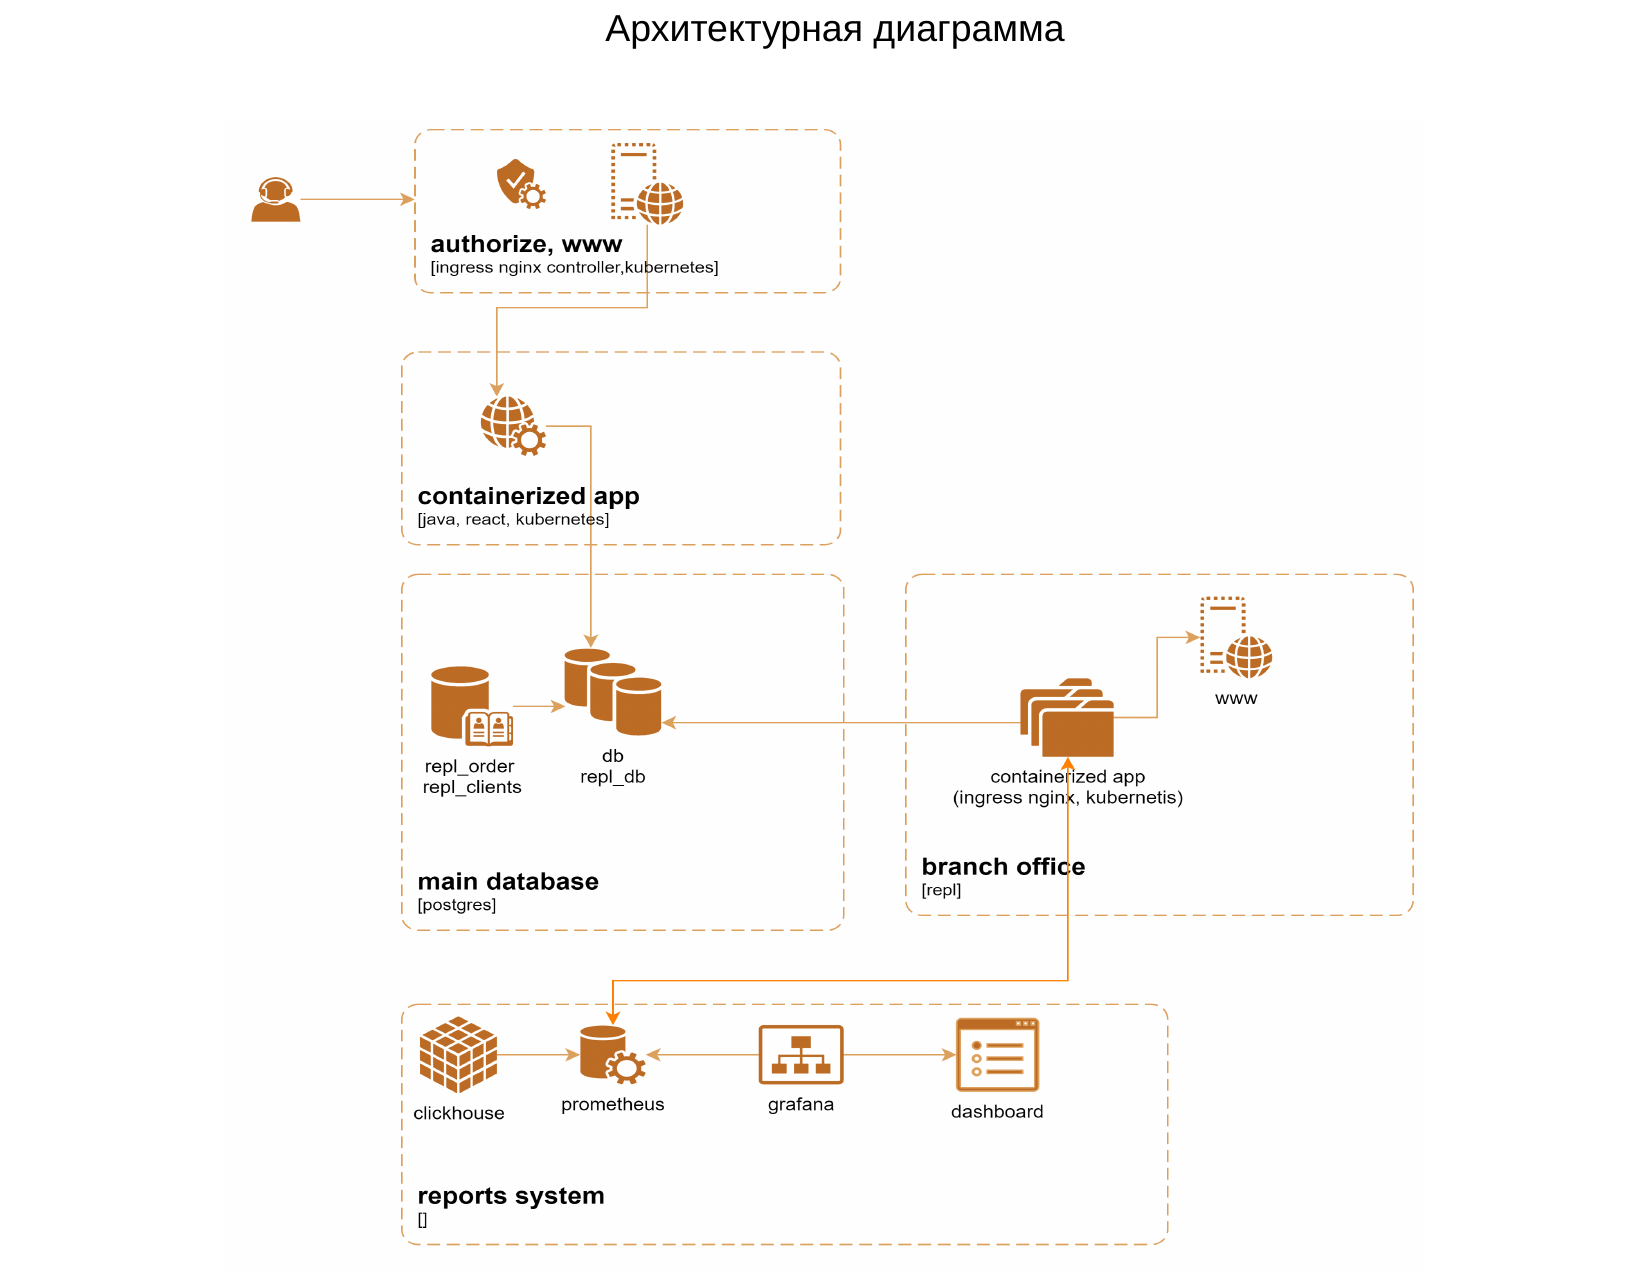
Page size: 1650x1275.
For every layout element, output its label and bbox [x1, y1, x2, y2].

text_box [590, 0, 1300, 57]
picture [225, 118, 1422, 1275]
